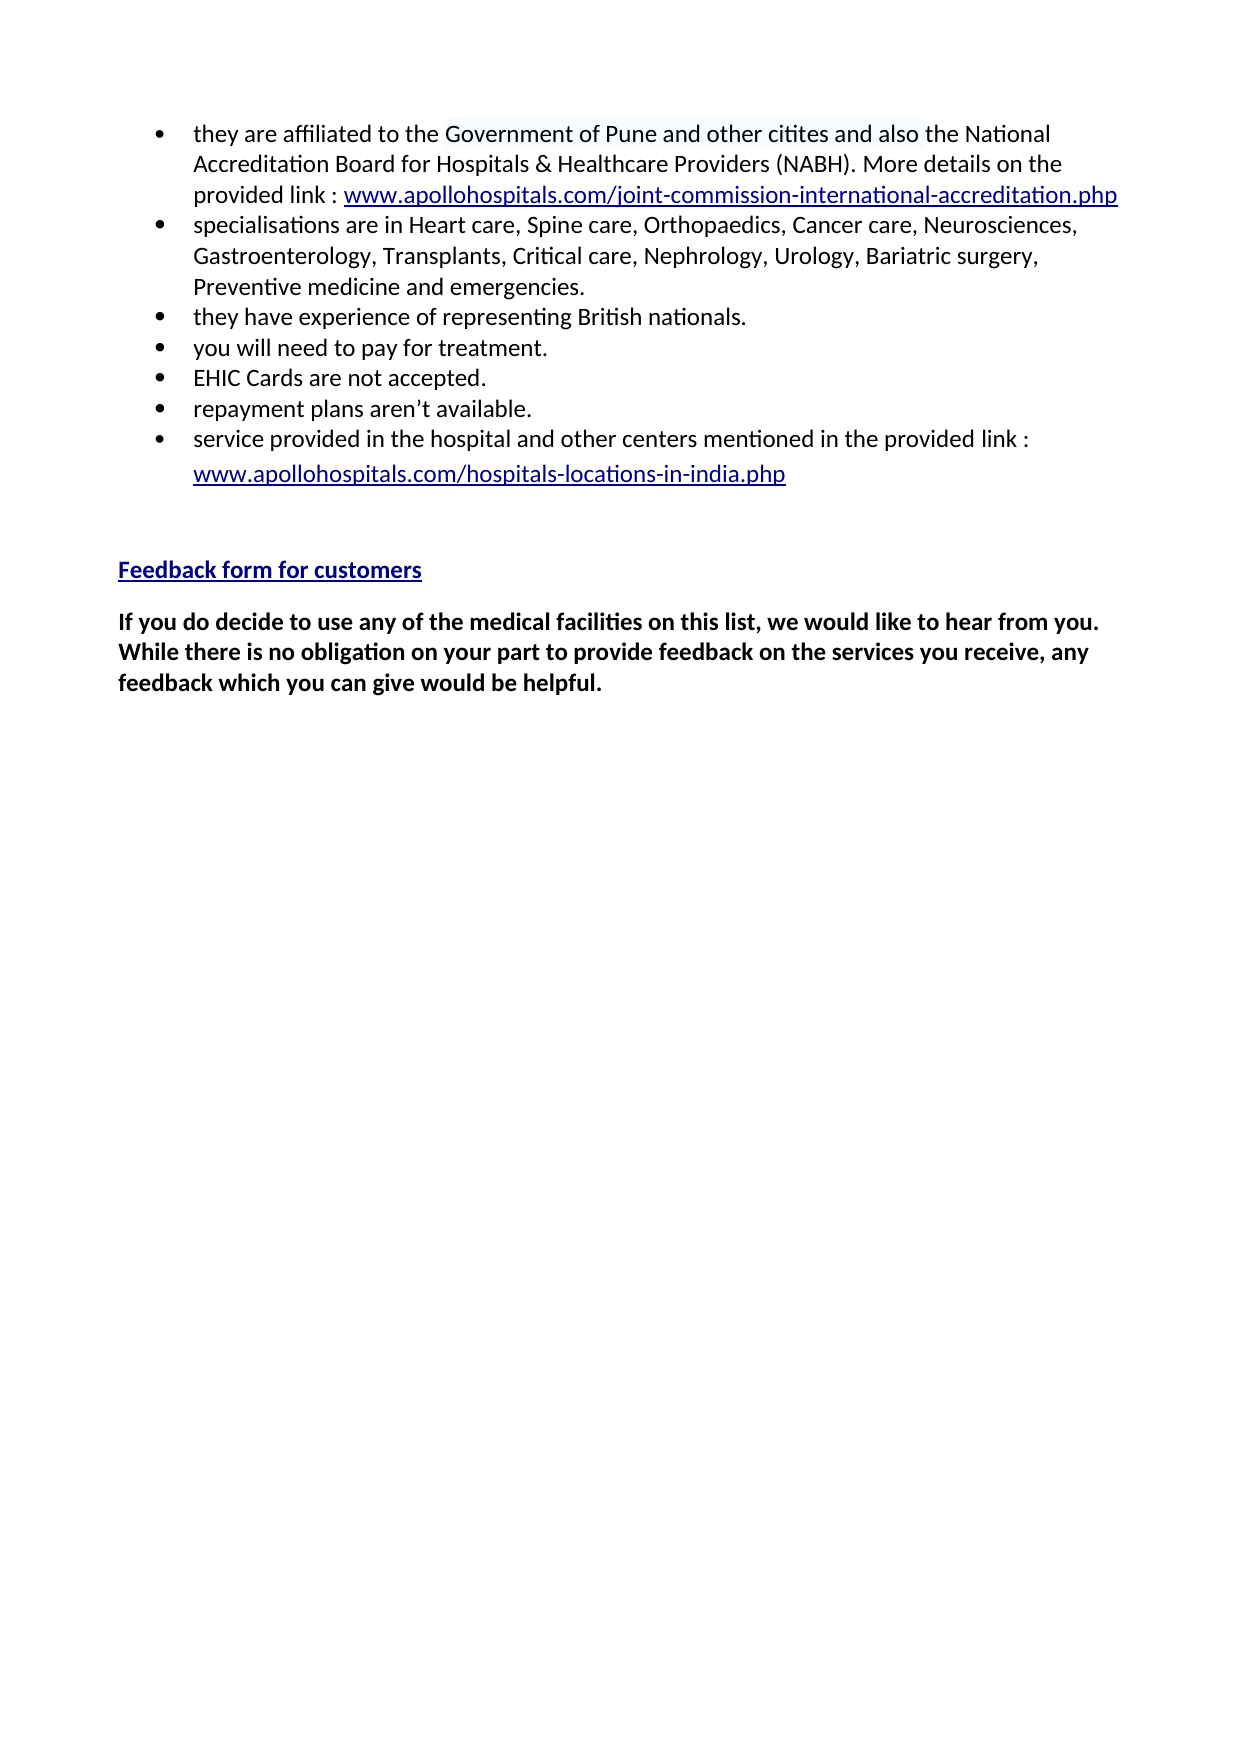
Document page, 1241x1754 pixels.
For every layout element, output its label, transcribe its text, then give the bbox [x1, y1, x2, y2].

list specialisations are in Heart care, Spine care, Orthopaedics, Cancer care, Neurosciences, Gastroenterology, Transplants, Critical care, Nephrology, Urology, Bariatric surgery, Preventive medicine and emergencies. [156, 210, 1122, 301]
list they are affiliated to the Government of Pune and other citites and also the National Accreditation Board for Hospitals & Healthcare Providers (NABH). More details on the provided link : www.apollohospitals.com/joint-commission-international-accreditation.php [156, 118, 1122, 210]
text Feedback form for customers [118, 554, 1122, 585]
list they have experience of representing British nationals. [156, 301, 1122, 332]
list repayment plans aren’t available. [156, 393, 1122, 423]
subtitle If you do decide to use any of the medical facilities on this list, we would like to hear from you. While there is no obligation on your part to provide feedback on the services you receive, any feedback which you can give would be helpful. [118, 606, 1122, 697]
list you will need to pay for treatment. [156, 332, 1122, 362]
list EHIC Cards are not accepted. [156, 362, 1122, 393]
list service provided in the hospital and other centers mentioned in the provided link : www.apollohospitals.com/hospitals-locations-in-india.php [156, 423, 1122, 489]
